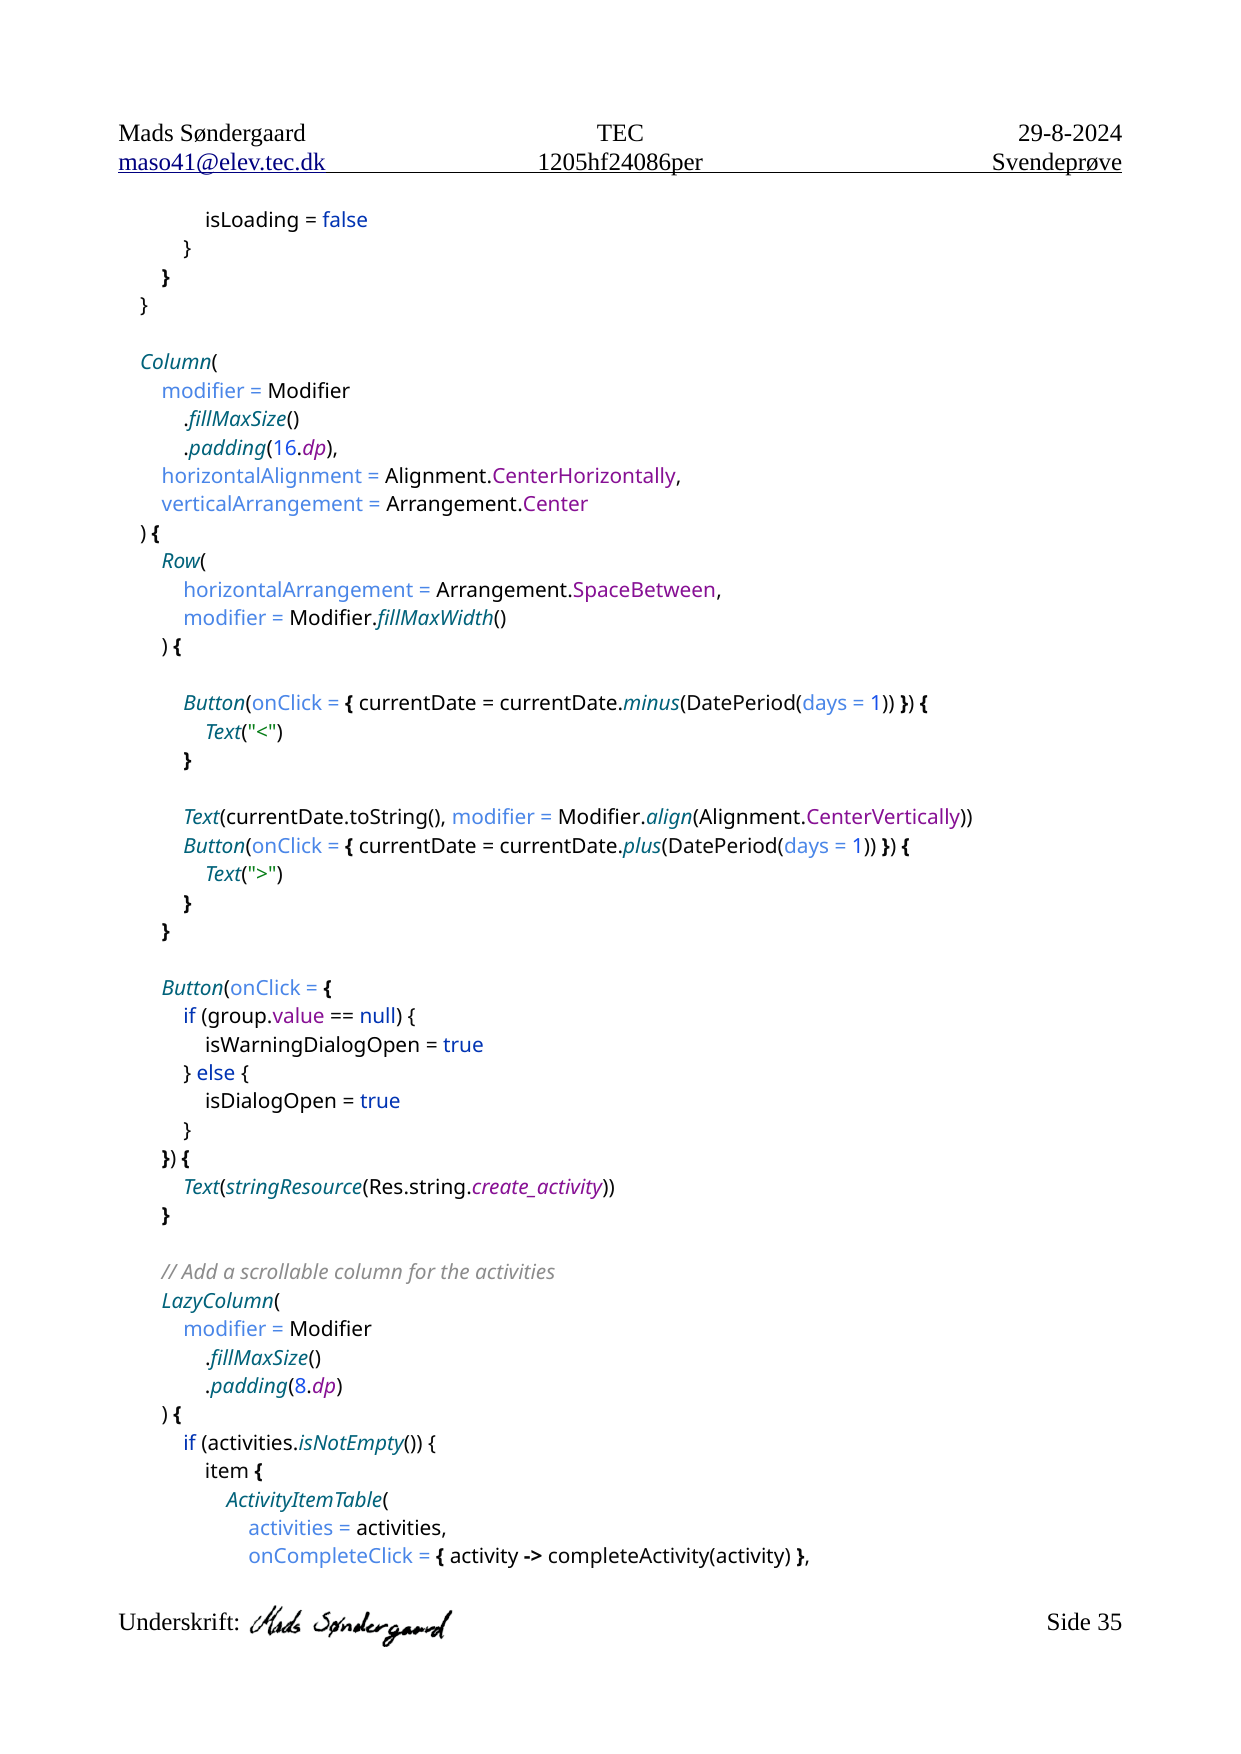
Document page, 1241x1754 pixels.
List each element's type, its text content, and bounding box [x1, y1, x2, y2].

picture [244, 1600, 458, 1647]
text isLoading = false } } } Column( modifier = Modifier .fillMaxSize() .padding(16.dp), horizontalAlignment = Alignment.CenterHorizontally, verticalArrangement = Arrangement.Center ) { Row( horizontalArrangement = Arrangement.SpaceBetween, modifier = Modifier.fillMaxWidth() ) { Button(onClick = { currentDate = currentDate.minus(DatePeriod(days = 1)) }) { Text("<") } Text(currentDate.toString(), modifier = Modifier.align(Alignment.CenterVertically)) Button(onClick = { currentDate = currentDate.plus(DatePeriod(days = 1)) }) { Text(">") } } Button(onClick = { if (group.value == null) { isWarningDialogOpen = true } else { isDialogOpen = true } }) { Text(stringResource(Res.string.create_activity)) } // Add a scrollable column for the activities LazyColumn( modifier = Modifier .fillMaxSize() .padding(8.dp) ) { if (activities.isNotEmpty()) { item { ActivityItemTable( activities = activities, onCompleteClick = { activity -> completeActivity(activity) }, [118, 205, 1122, 1570]
